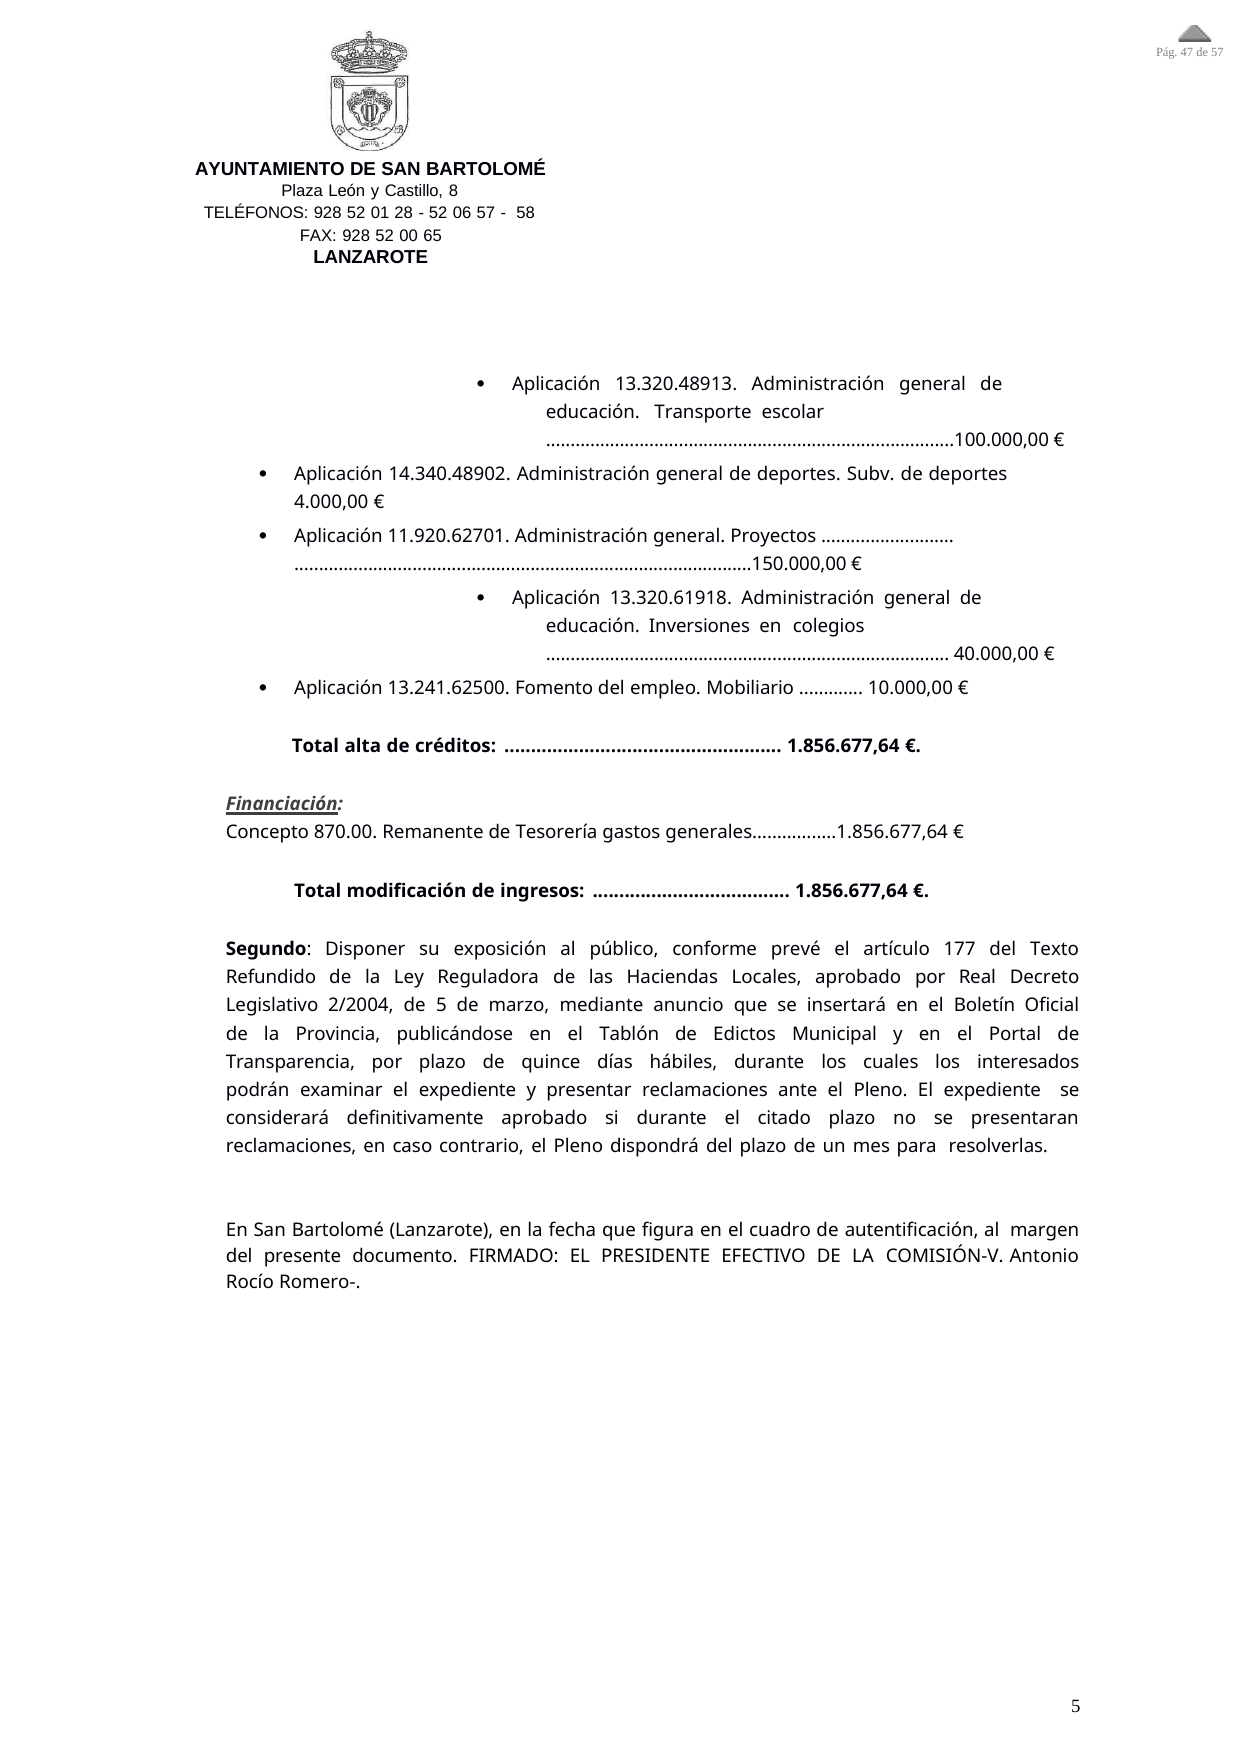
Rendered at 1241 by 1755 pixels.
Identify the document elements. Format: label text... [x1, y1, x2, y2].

text Total modificación de ingresos: ..................................... 1.856.677,64 €. [226, 877, 1236, 902]
text Financiación: [226, 790, 1236, 816]
text Segundo: Disponer su exposición al público, conforme prevé el artículo 177 del Texto Refundido de la Ley Reguladora de las Haciendas Locales, aprobado por Real Decreto Legislativo 2/2004, de 5 de marzo, mediante anuncio que se insertará en el Boletín Oficial de la Provincia, publicándose en el Tablón de Edictos Municipal y en el Portal de Transparencia, por plazo de quince días hábiles, durante los cuales los interesados podrán examinar el expediente y presentar reclamaciones ante el Pleno. El expediente se considerará definitivamente aprobado si durante el citado plazo no se presentaran reclamaciones, en caso contrario, el Pleno dispondrá del plazo de un mes para resolverlas. [226, 935, 1079, 1158]
text Concepto 870.00. Remanente de Tesorería gastos generales……………..1.856.677,64 € [226, 818, 1236, 844]
text  Aplicación 11.920.62701. Administración general. Proyectos ........................... [259, 522, 1236, 548]
text 5 [42, 1695, 1080, 1717]
text En San Bartolomé (Lanzarote), en la fecha que figura en el cuadro de autentificación, al margen del presente documento. FIRMADO: EL PRESIDENTE EFECTIVO DE LA COMISIÓN-V. Antonio Rocío Romero-. [226, 1216, 1079, 1293]
text 4.000,00 € [294, 488, 1236, 514]
list Aplicación 13.320.61918. Administración general de educación. Inversiones en colegios .................................................................................. 40.000,00 € [477, 584, 1072, 666]
text Total alta de créditos: .................................................... 1.856.677,64 €. [292, 732, 1236, 758]
text  Aplicación 13.241.62500. Fomento del empleo. Mobiliario ............. 10.000,00 € [259, 674, 1236, 700]
list Aplicación 13.320.48913. Administración general de educación. Transporte escolar ...................................................................................100.000,00 € [477, 371, 1079, 452]
list Aplicación 14.340.48902. Administración general de deportes. Subv. de deportes [259, 460, 1236, 486]
text .............................................................................................150.000,00 € [294, 550, 1236, 576]
